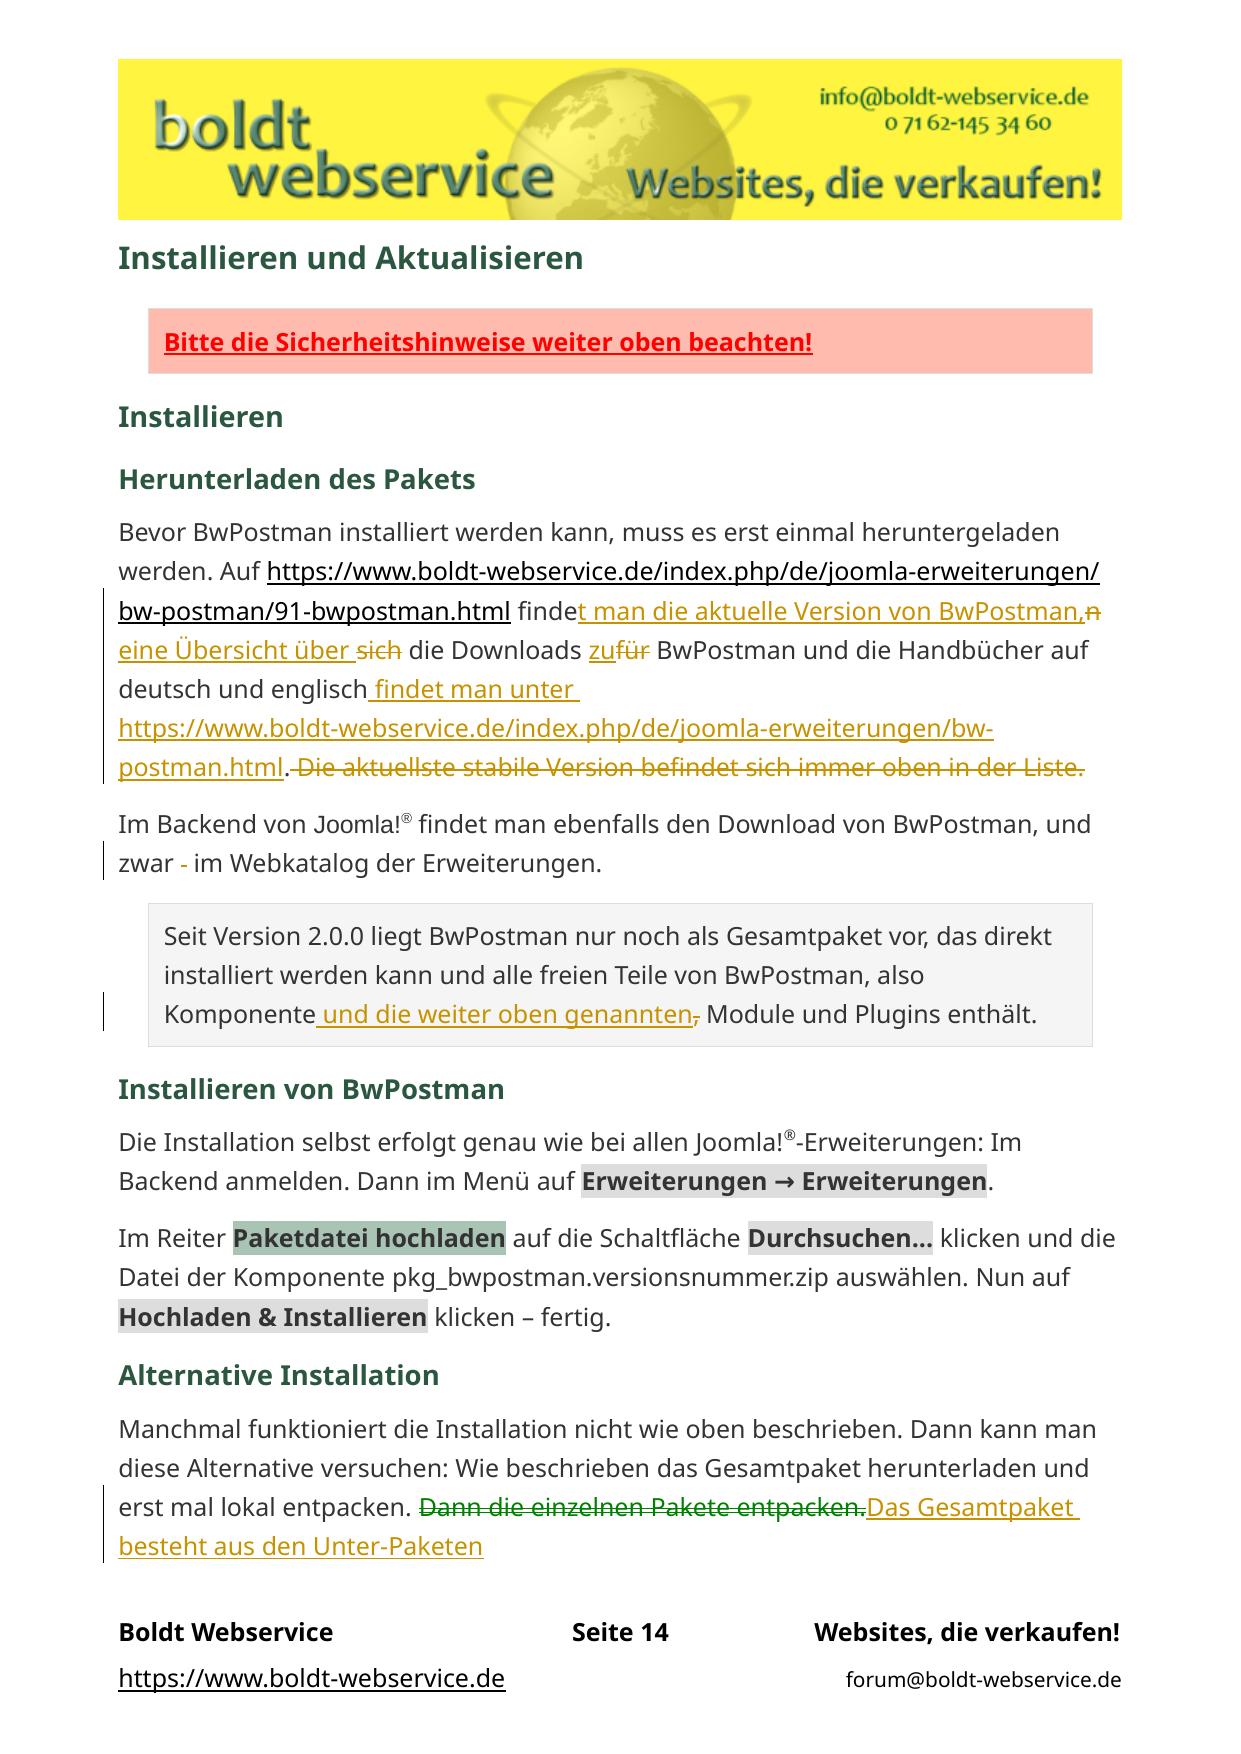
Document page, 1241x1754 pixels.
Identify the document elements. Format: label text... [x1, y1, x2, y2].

text Im Reiter Paketdatei hochladen auf die Schaltfläche Durchsuchen... klicken und die Datei der Komponente pkg_bwpostman.versionsnummer.zip auswählen. Nun auf Hochladen & Installieren klicken – fertig. [118, 1221, 1122, 1333]
text Manchmal funktioniert die Installation nicht wie oben beschrieben. Dann kann man diese Alternative versuchen: Wie beschrieben das Gesamtpaket herunterladen und erst mal lokal entpacken. Das Gesamtpaket besteht aus den Unter-Paketen [118, 1411, 1122, 1563]
text Im Backend von Joomla!® findet man ebenfalls den Download von BwPostman, und zwar im Webkatalog der Erweiterungen. [118, 807, 1122, 880]
text Bevor BwPostman installiert werden kann, muss es erst einmal heruntergeladen werden. Auf https://www.boldt-webservice.de/index.php/de/joomla-erweiterungen/bw-postman/91-bwpostman.html findet man die aktuelle Version von BwPostman, eine Übersicht über die Downloads zu BwPostman und die Handbücher auf deutsch und englisch findet man unter https://www.boldt-webservice.de/index.php/de/joomla-erweiterungen/bw-postman.html. [118, 515, 1122, 784]
picture [118, 59, 1123, 220]
text Bitte die Sicherheitshinweise weiter oben beachten! [149, 309, 1092, 373]
subtitle Herunterladen des Pakets [118, 460, 1122, 497]
subtitle Alternative Installation [118, 1356, 1122, 1394]
subtitle Installieren [118, 397, 1122, 436]
text Die Installation selbst erfolgt genau wie bei allen Joomla!®-Erweiterungen: Im Backend anmelden. Dann im Menü auf Erweiterungen → Erweiterungen. [118, 1125, 1122, 1198]
subtitle Installieren von BwPostman [118, 1070, 1122, 1107]
text Seit Version 2.0.0 liegt BwPostman nur noch als Gesamtpaket vor, das direkt installiert werden kann und alle freien Teile von BwPostman, also Komponente und die weiter oben genannten Module und Plugins enthält. [149, 904, 1092, 1046]
subtitle Installieren und Aktualisieren [118, 236, 1122, 279]
